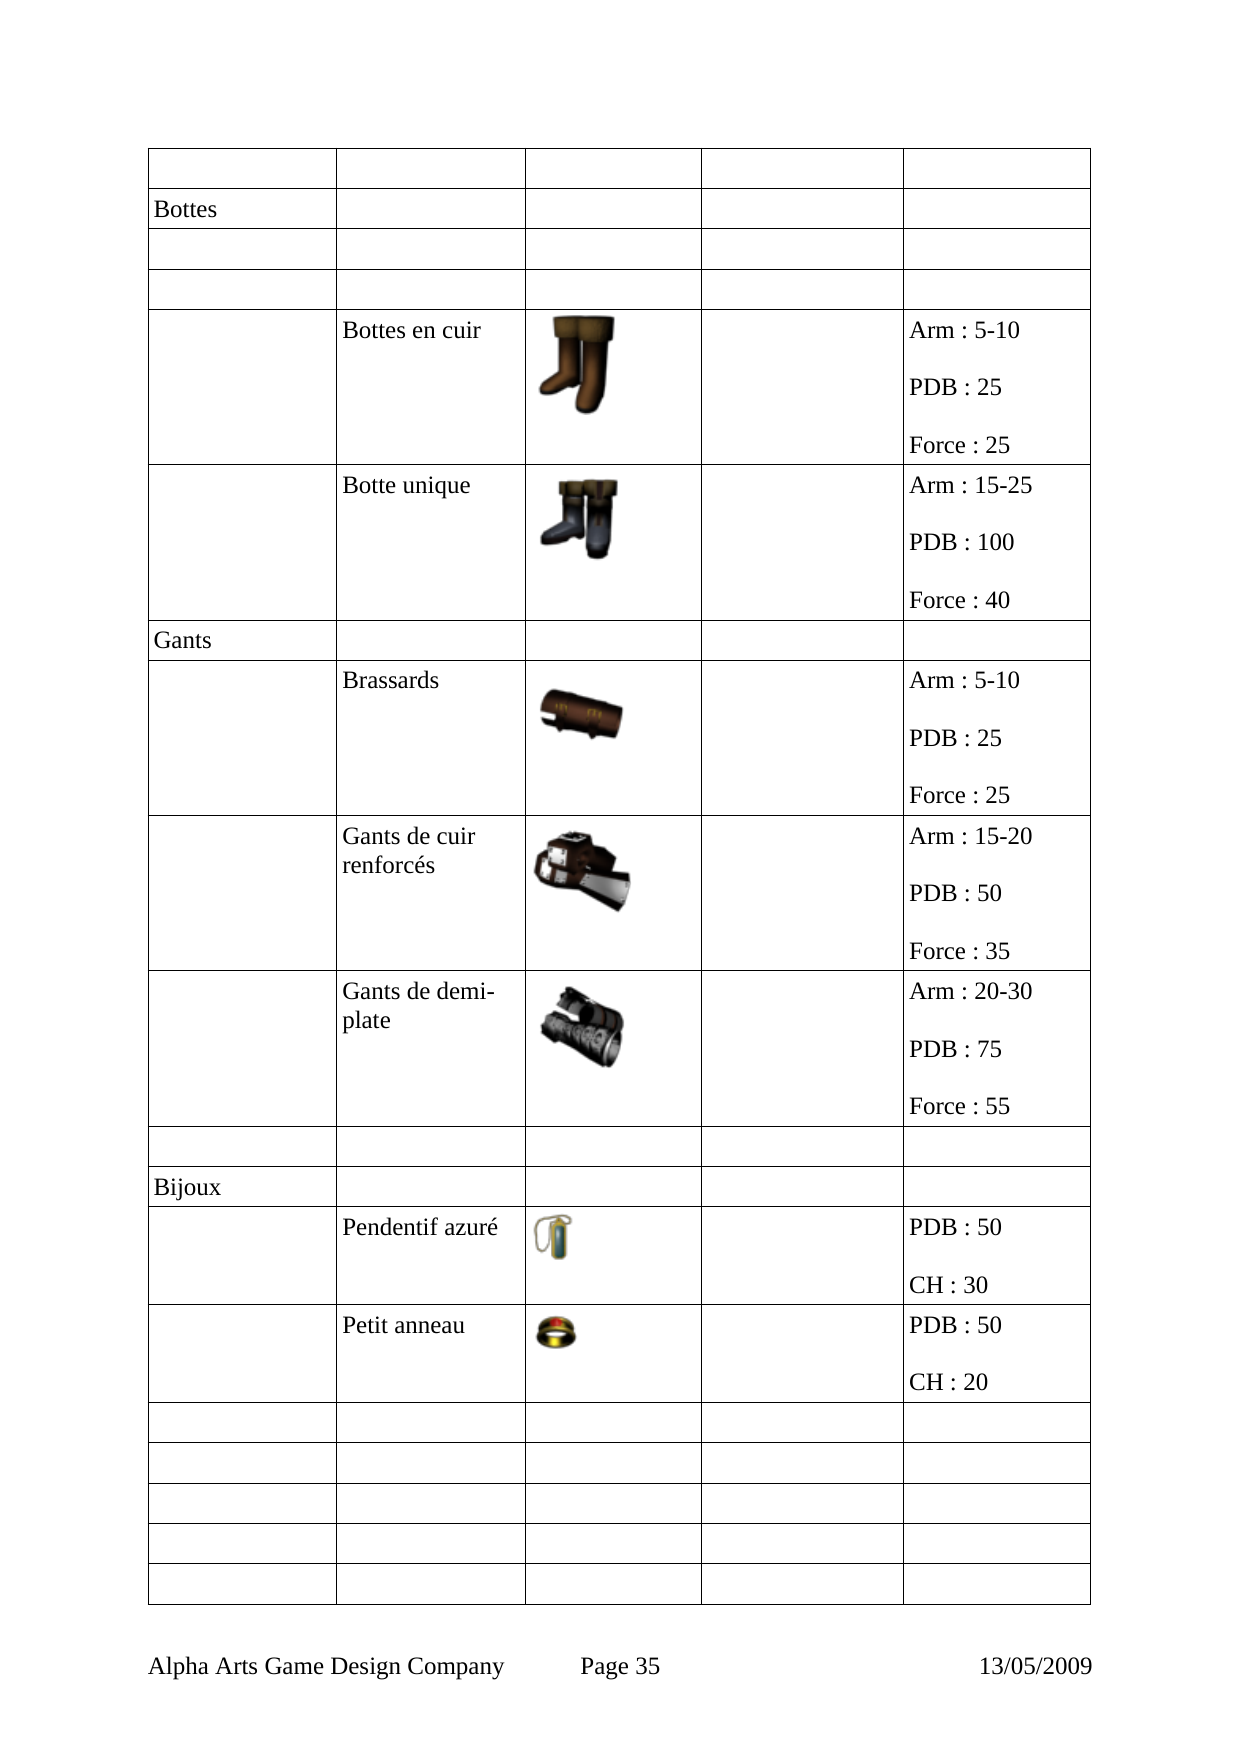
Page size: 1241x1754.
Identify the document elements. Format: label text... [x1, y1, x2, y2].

table_cell [904, 621, 1090, 660]
table_cell Petit anneau [337, 1305, 525, 1402]
table_cell Gants de demi-plate [337, 971, 525, 1126]
table_cell [526, 1524, 701, 1563]
table_cell [702, 1305, 903, 1402]
table_cell [526, 1403, 701, 1442]
table_cell [904, 270, 1090, 309]
picture [531, 314, 632, 415]
table_cell [149, 661, 336, 815]
table_cell [702, 1127, 903, 1166]
table_cell [702, 229, 903, 268]
table_cell [702, 1524, 903, 1563]
table_cell [149, 465, 336, 619]
picture [531, 470, 632, 570]
table_cell PDB : 50 CH : 20 [904, 1305, 1090, 1402]
table_cell [149, 971, 336, 1126]
table_cell [149, 1484, 336, 1523]
table_cell [904, 189, 1090, 228]
table_cell [702, 971, 903, 1126]
table_cell Brassards [337, 661, 525, 815]
table_cell [337, 1127, 525, 1166]
table_cell [702, 465, 903, 619]
table_cell [904, 1524, 1090, 1563]
table_cell [526, 1127, 701, 1166]
table_cell [702, 1484, 903, 1523]
table_cell [526, 270, 701, 309]
table_cell [526, 661, 701, 815]
table_cell [149, 816, 336, 970]
table_cell [526, 465, 701, 619]
table_cell [904, 1484, 1090, 1523]
table_cell [904, 149, 1090, 188]
table_cell [149, 1305, 336, 1402]
table_cell [904, 1127, 1090, 1166]
table_cell [149, 1127, 336, 1166]
table_cell [526, 971, 701, 1126]
table_cell [149, 1564, 336, 1603]
table_cell Pendentif azuré [337, 1207, 525, 1304]
table_cell [526, 310, 701, 464]
table_cell [904, 1403, 1090, 1442]
table_cell [149, 1524, 336, 1563]
table_cell [702, 621, 903, 660]
table_cell [149, 1443, 336, 1483]
table_cell [702, 816, 903, 970]
table_cell [904, 1564, 1090, 1603]
table_cell Bijoux [149, 1167, 336, 1206]
table_cell [526, 816, 701, 970]
picture [531, 976, 632, 1077]
table_cell [337, 189, 525, 228]
table_cell [149, 229, 336, 268]
picture [531, 821, 632, 921]
table_cell [702, 270, 903, 309]
table_cell [337, 1167, 525, 1206]
table_cell [702, 1207, 903, 1304]
table_cell [149, 310, 336, 464]
table_cell [149, 1403, 336, 1442]
table_cell [526, 1484, 701, 1523]
table_cell Arm : 15-25 PDB : 100 Force : 40 [904, 465, 1090, 619]
table_cell [337, 149, 525, 188]
table_cell [337, 229, 525, 268]
table_cell [526, 1305, 701, 1402]
table_cell Arm : 20-30 PDB : 75 Force : 55 [904, 971, 1090, 1126]
table_cell [702, 1167, 903, 1206]
table_cell [337, 1484, 525, 1523]
table_cell [526, 621, 701, 660]
table_cell [337, 1403, 525, 1442]
table_cell [526, 229, 701, 268]
table_cell [149, 270, 336, 309]
table_cell [526, 1443, 701, 1483]
picture [531, 665, 632, 766]
table_cell Arm : 15-20 PDB : 50 Force : 35 [904, 816, 1090, 970]
table_cell [149, 149, 336, 188]
table_cell Gants de cuir renforcés [337, 816, 525, 970]
table_cell Arm : 5-10 PDB : 25 Force : 25 [904, 661, 1090, 815]
table_cell [337, 1524, 525, 1563]
picture [531, 1212, 582, 1263]
table_cell [702, 1443, 903, 1483]
table_cell [337, 270, 525, 309]
table_cell [337, 1443, 525, 1483]
table_cell [904, 1443, 1090, 1483]
table_cell [702, 1403, 903, 1442]
table_cell [526, 1564, 701, 1603]
table_cell Arm : 5-10 PDB : 25 Force : 25 [904, 310, 1090, 464]
table_cell [702, 149, 903, 188]
table_cell Bottes [149, 189, 336, 228]
table_cell [702, 661, 903, 815]
table_cell [702, 310, 903, 464]
table_cell [526, 149, 701, 188]
table_cell [904, 1167, 1090, 1206]
table_cell [526, 1207, 701, 1304]
table_cell [149, 1207, 336, 1304]
table_cell [702, 1564, 903, 1603]
table_cell Gants [149, 621, 336, 660]
table_cell [337, 1564, 525, 1603]
table_cell [904, 229, 1090, 268]
table_cell PDB : 50 CH : 30 [904, 1207, 1090, 1304]
table_cell Botte unique [337, 465, 525, 619]
table_cell [526, 189, 701, 228]
table_cell [526, 1167, 701, 1206]
table_cell [337, 621, 525, 660]
table_cell Bottes en cuir [337, 310, 525, 464]
picture [531, 1310, 582, 1360]
table_cell [702, 189, 903, 228]
